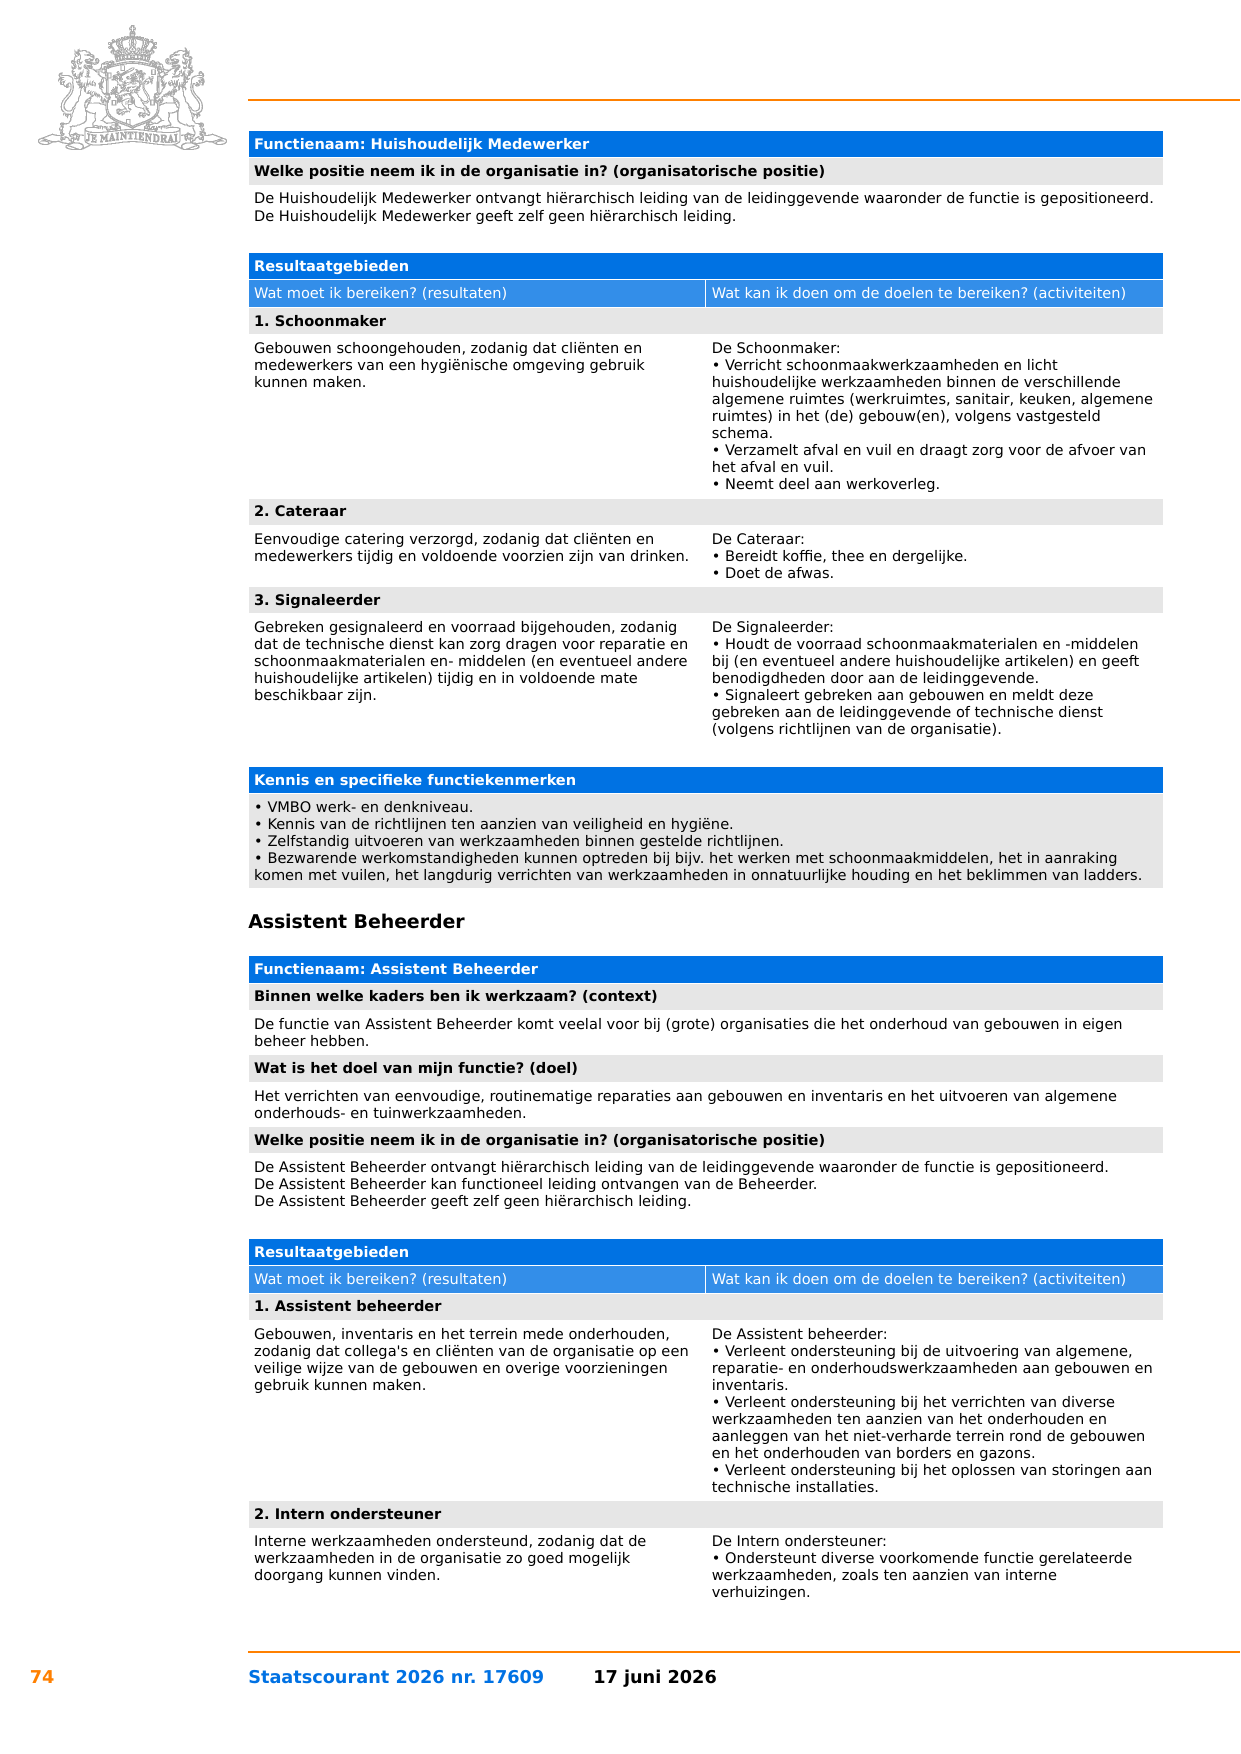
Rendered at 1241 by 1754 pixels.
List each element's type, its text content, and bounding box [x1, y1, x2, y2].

table_cell Wat kan ik doen om de doelen te bereiken? (activiteiten) [706, 280, 1163, 307]
table_cell Wat moet ik bereiken? (resultaten) [249, 1266, 705, 1293]
table_cell Wat moet ik bereiken? (resultaten) [249, 280, 705, 307]
table_cell De functie van Assistent Beheerder komt veelal voor bij (grote) organisaties die het onderhoud van gebouwen in eigen beheer hebben. [249, 1011, 1163, 1054]
table_cell 3. Signaleerder [249, 587, 1163, 613]
table_cell De Assistent Beheerder ontvangt hiërarchisch leiding van de leidinggevende waaronder de functie is gepositioneerd. De Assistent Beheerder kan functioneel leiding ontvangen van de Beheerder. De Assistent Beheerder geeft zelf geen hiërarchisch leiding. [249, 1155, 1163, 1215]
table_cell Welke positie neem ik in de organisatie in? (organisatorische positie) [249, 158, 1163, 185]
table_header Resultaatgebieden [249, 1239, 1163, 1265]
table_cell Binnen welke kaders ben ik werkzaam? (context) [249, 984, 1163, 1010]
table_cell 2. Intern ondersteuner [249, 1501, 1163, 1528]
table_header Kennis en specifieke functiekenmerken [249, 767, 1163, 793]
table_cell Gebouwen schoongehouden, zodanig dat cliënten en medewerkers van een hygiënische omgeving gebruik kunnen maken. [249, 335, 705, 497]
table_cell De Intern ondersteuner: • Ondersteunt diverse voorkomende functie gerelateerde werkzaamheden, zoals ten aanzien van interne verhuizingen. [706, 1529, 1163, 1606]
table_cell De Assistent beheerder: • Verleent ondersteuning bij de uitvoering van algemene, reparatie- en onderhoudswerkzaamheden aan gebouwen en inventaris. • Verleent ondersteuning bij het verrichten van diverse werkzaamheden ten aanzien van het onderhouden en aanleggen van het niet-verharde terrein rond de gebouwen en het onderhouden van borders en gazons. • Verleent ondersteuning bij het oplossen van storingen aan technische installaties. [706, 1321, 1163, 1500]
table_cell Wat kan ik doen om de doelen te bereiken? (activiteiten) [706, 1266, 1163, 1293]
table_cell Gebouwen, inventaris en het terrein mede onderhouden, zodanig dat collega's en cliënten van de organisatie op een veilige wijze van de gebouwen en overige voorzieningen gebruik kunnen maken. [249, 1321, 705, 1500]
table_cell De Huishoudelijk Medewerker ontvangt hiërarchisch leiding van de leidinggevende waaronder de functie is gepositioneerd. De Huishoudelijk Medewerker geeft zelf geen hiërarchisch leiding. [249, 186, 1163, 229]
table_cell 1. Schoonmaker [249, 308, 1163, 334]
table_cell Eenvoudige catering verzorgd, zodanig dat cliënten en medewerkers tijdig en voldoende voorzien zijn van drinken. [249, 526, 705, 586]
table_header Functienaam: Huishoudelijk Medewerker [249, 131, 1163, 157]
text Assistent Beheerder [248, 911, 1163, 933]
table_cell Interne werkzaamheden ondersteund, zodanig dat de werkzaamheden in de organisatie zo goed mogelijk doorgang kunnen vinden. [249, 1529, 705, 1606]
table_cell 1. Assistent beheerder [249, 1294, 1163, 1320]
table_cell Gebreken gesignaleerd en voorraad bijgehouden, zodanig dat de technische dienst kan zorg dragen voor reparatie en schoonmaakmaterialen en- middelen (en eventueel andere huishoudelijke artikelen) tijdig en in voldoende mate beschikbaar zijn. [249, 615, 705, 743]
table_cell De Schoonmaker: • Verricht schoonmaakwerkzaamheden en licht huishoudelijke werkzaamheden binnen de verschillende algemene ruimtes (werkruimtes, sanitair, keuken, algemene ruimtes) in het (de) gebouw(en), volgens vastgesteld schema. • Verzamelt afval en vuil en draagt zorg voor de afvoer van het afval en vuil. • Neemt deel aan werkoverleg. [706, 335, 1163, 497]
table_cell • VMBO werk- en denkniveau. • Kennis van de richtlijnen ten aanzien van veiligheid en hygiëne. • Zelfstandig uitvoeren van werkzaamheden binnen gestelde richtlijnen. • Bezwarende werkomstandigheden kunnen optreden bij bijv. het werken met schoonmaakmiddelen, het in aanraking komen met vuilen, het langdurig verrichten van werkzaamheden in onnatuurlijke houding en het beklimmen van ladders. [249, 794, 1163, 888]
picture [38, 25, 227, 150]
table_cell De Signaleerder: • Houdt de voorraad schoonmaakmaterialen en -middelen bij (en eventueel andere huishoudelijke artikelen) en geeft benodigdheden door aan de leidinggevende. • Signaleert gebreken aan gebouwen en meldt deze gebreken aan de leidinggevende of technische dienst (volgens richtlijnen van de organisatie). [706, 615, 1163, 743]
table_cell Wat is het doel van mijn functie? (doel) [249, 1055, 1163, 1082]
table_cell De Cateraar: • Bereidt koffie, thee en dergelijke. • Doet de afwas. [706, 526, 1163, 586]
table_cell 2. Cateraar [249, 499, 1163, 525]
table_header Functienaam: Assistent Beheerder [249, 956, 1163, 983]
table_cell Welke positie neem ik in de organisatie in? (organisatorische positie) [249, 1127, 1163, 1153]
table_header Resultaatgebieden [249, 253, 1163, 279]
table_cell Het verrichten van eenvoudige, routinematige reparaties aan gebouwen en inventaris en het uitvoeren van algemene onderhouds- en tuinwerkzaamheden. [249, 1083, 1163, 1126]
